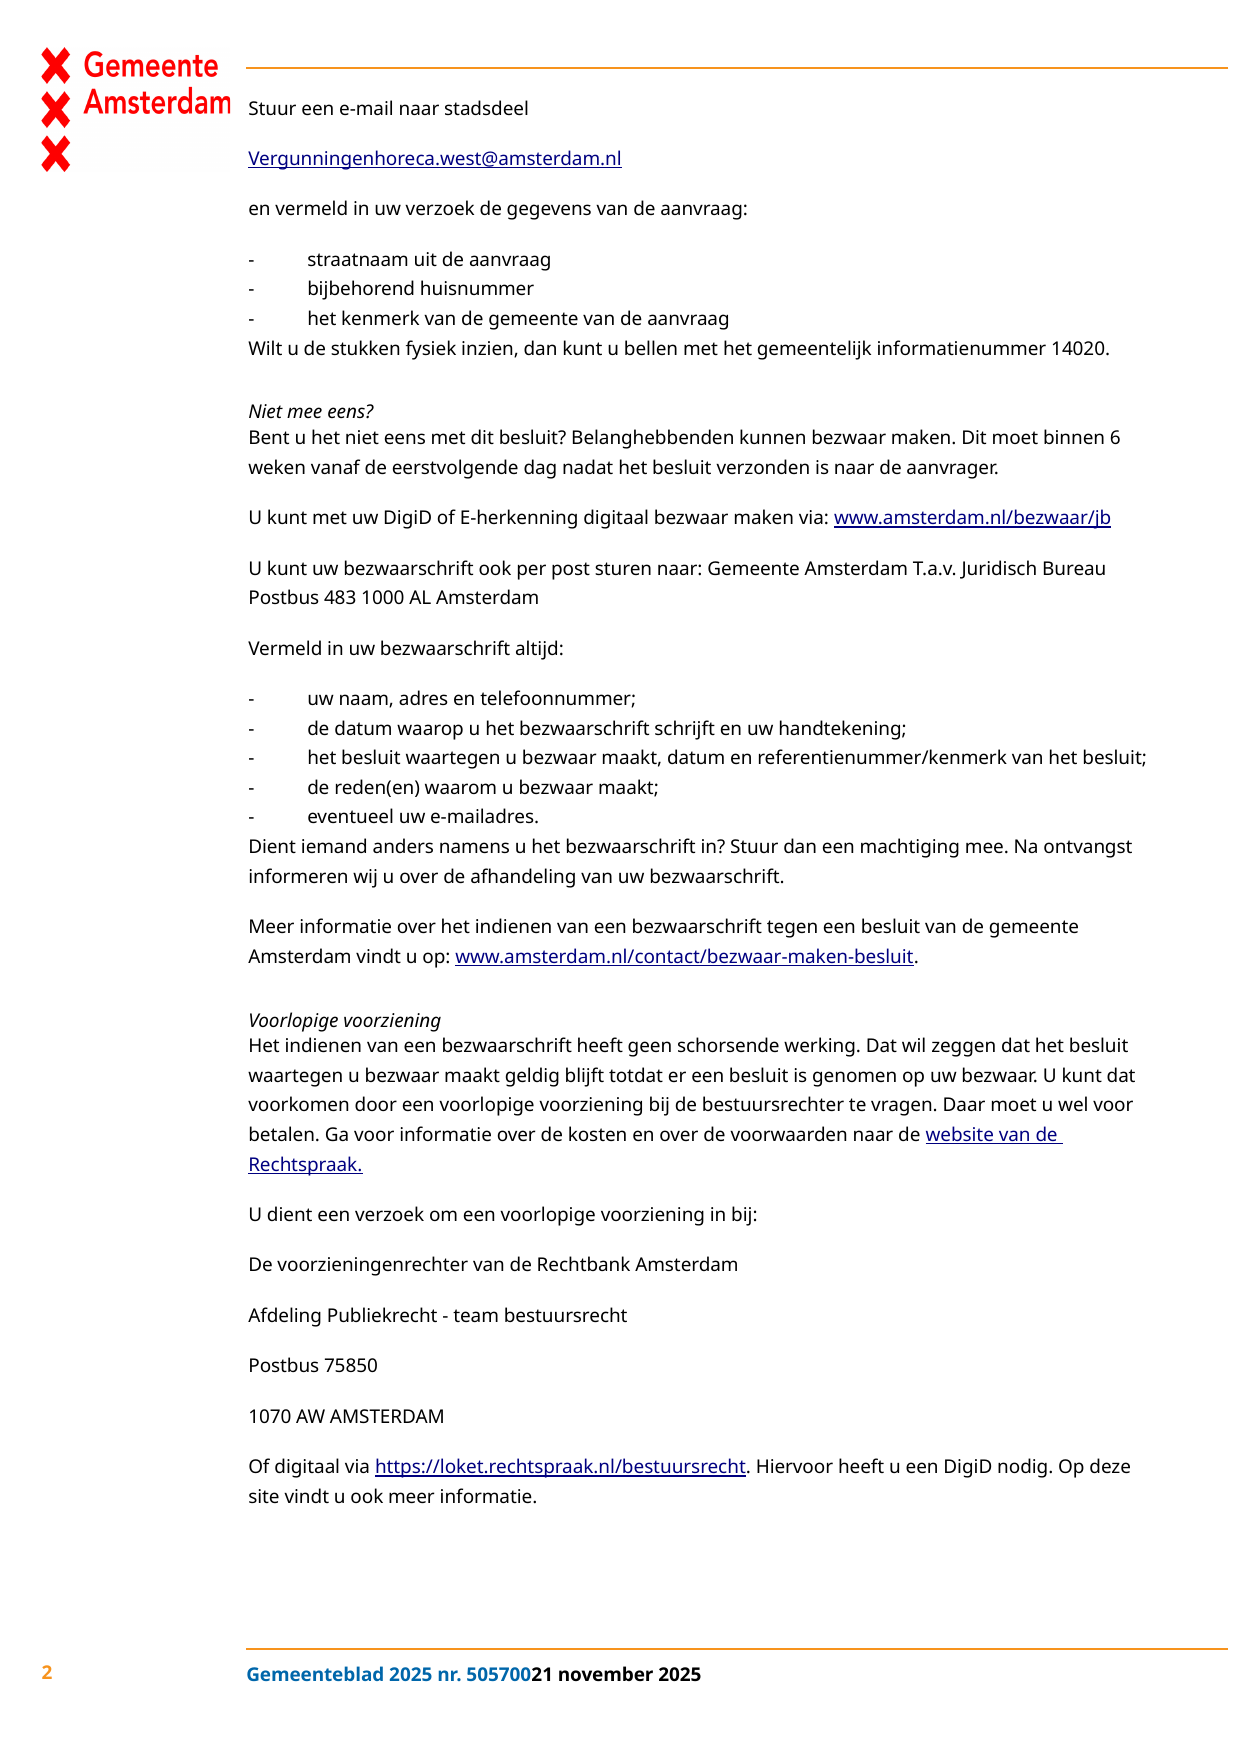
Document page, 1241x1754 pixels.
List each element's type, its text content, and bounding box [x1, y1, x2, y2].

text Of digitaal via https://loket.rechtspraak.nl/bestuursrecht. Hiervoor heeft u een DigiD nodig. Op deze site vindt u ook meer informatie. [248, 1453, 1152, 1509]
text Meer informatie over het indienen van een bezwaarschrift tegen een besluit van de gemeente Amsterdam vindt u op: www.amsterdam.nl/contact/bezwaar-maken-besluit. [248, 913, 1152, 968]
text Afdeling Publiekrecht - team bestuursrecht [248, 1302, 1152, 1328]
text Dient iemand anders namens u het bezwaarschrift in? Stuur dan een machtiging mee. Na ontvangst informeren wij u over de afhandeling van uw bezwaarschrift. [248, 833, 1152, 888]
text U kunt met uw DigiD of E-herkenning digitaal bezwaar maken via: www.amsterdam.nl/bezwaar/jb [248, 504, 1152, 530]
text 1070 AW AMSTERDAM [248, 1403, 1152, 1429]
text Wilt u de stukken fysiek inzien, dan kunt u bellen met het gemeentelijk informatienummer 14020. [248, 335, 1152, 361]
text Postbus 75850 [248, 1352, 1152, 1378]
list straatnaam uit de aanvraag [248, 246, 1152, 272]
list het besluit waartegen u bezwaar maakt, datum en referentienummer/kenmerk van het besluit; [248, 744, 1152, 770]
list de reden(en) waarom u bezwaar maakt; [248, 774, 1152, 800]
text Vermeld in uw bezwaarschrift altijd: [248, 635, 1152, 661]
list eventueel uw e-mailadres. [248, 804, 1152, 829]
picture [41, 47, 231, 172]
text Het indienen van een bezwaarschrift heeft geen schorsende werking. Dat wil zeggen dat het besluit waartegen u bezwaar maakt geldig blijft totdat er een besluit is genomen op uw bezwaar. U kunt dat voorkomen door een voorlopige voorziening bij de bestuursrechter te vragen. Daar moet u wel voor betalen. Ga voor informatie over de kosten en over de voorwaarden naar de website van de Rechtspraak. [248, 1032, 1152, 1177]
list uw naam, adres en telefoonnummer; [248, 685, 1152, 711]
text Voorlopige voorziening [248, 1007, 1152, 1032]
text Vergunningenhoreca.west@amsterdam.nl [248, 145, 1152, 171]
list de datum waarop u het bezwaarschrift schrijft en uw handtekening; [248, 715, 1152, 741]
text Bent u het niet eens met dit besluit? Belanghebbenden kunnen bezwaar maken. Dit moet binnen 6 weken vanaf de eerstvolgende dag nadat het besluit verzonden is naar de aanvrager. [248, 424, 1152, 480]
text U dient een verzoek om een voorlopige voorziening in bij: [248, 1201, 1152, 1227]
list het kenmerk van de gemeente van de aanvraag [248, 305, 1152, 331]
text en vermeld in uw verzoek de gegevens van de aanvraag: [248, 196, 1152, 221]
text De voorzieningenrechter van de Rechtbank Amsterdam [248, 1252, 1152, 1277]
list bijbehorend huisnummer [248, 276, 1152, 301]
text Stuur een e-mail naar stadsdeel [248, 95, 1152, 121]
text Niet mee eens? [248, 399, 1152, 424]
text U kunt uw bezwaarschrift ook per post sturen naar: Gemeente Amsterdam T.a.v. Juridisch Bureau Postbus 483 1000 AL Amsterdam [248, 555, 1152, 610]
